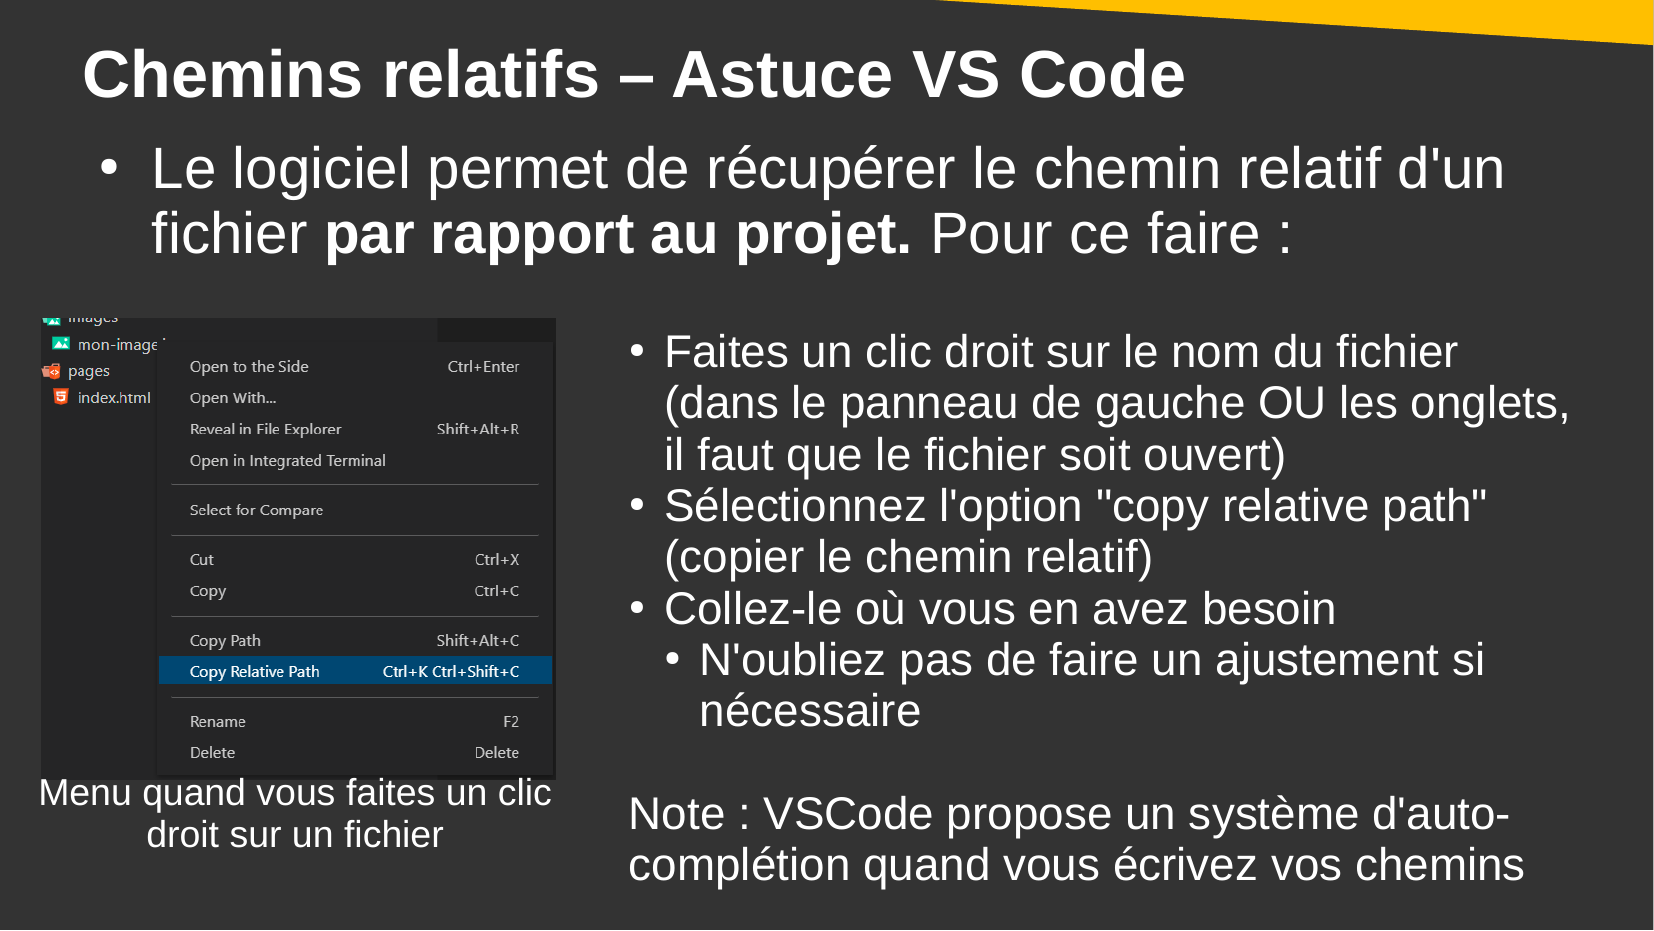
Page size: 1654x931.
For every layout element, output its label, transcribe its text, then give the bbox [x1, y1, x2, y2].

picture [41, 318, 556, 771]
title Menu quand vous faites un clic droit sur un fichier [23, 771, 567, 856]
list Le logiciel permet de récupérer le chemin relatif d'un fichier par rapport au projet. Pour ce faire : [81, 135, 1546, 381]
text_box Faites un clic droit sur le nom du fichier (dans le panneau de gauche OU les onglets, il faut que le fichier soit ouvert) Sélectionnez l'option "copy relative path" (copier le chemin relatif) Collez-le où vous en avez besoin N'oubliez pas de faire un ajustement si nécessaire Note : VSCode propose un système d'auto-complétion quand vous écrivez vos chemins [614, 318, 1595, 898]
text_box [935, 0, 1654, 46]
title Chemins relatifs – Astuce VS Code [82, 37, 1217, 135]
